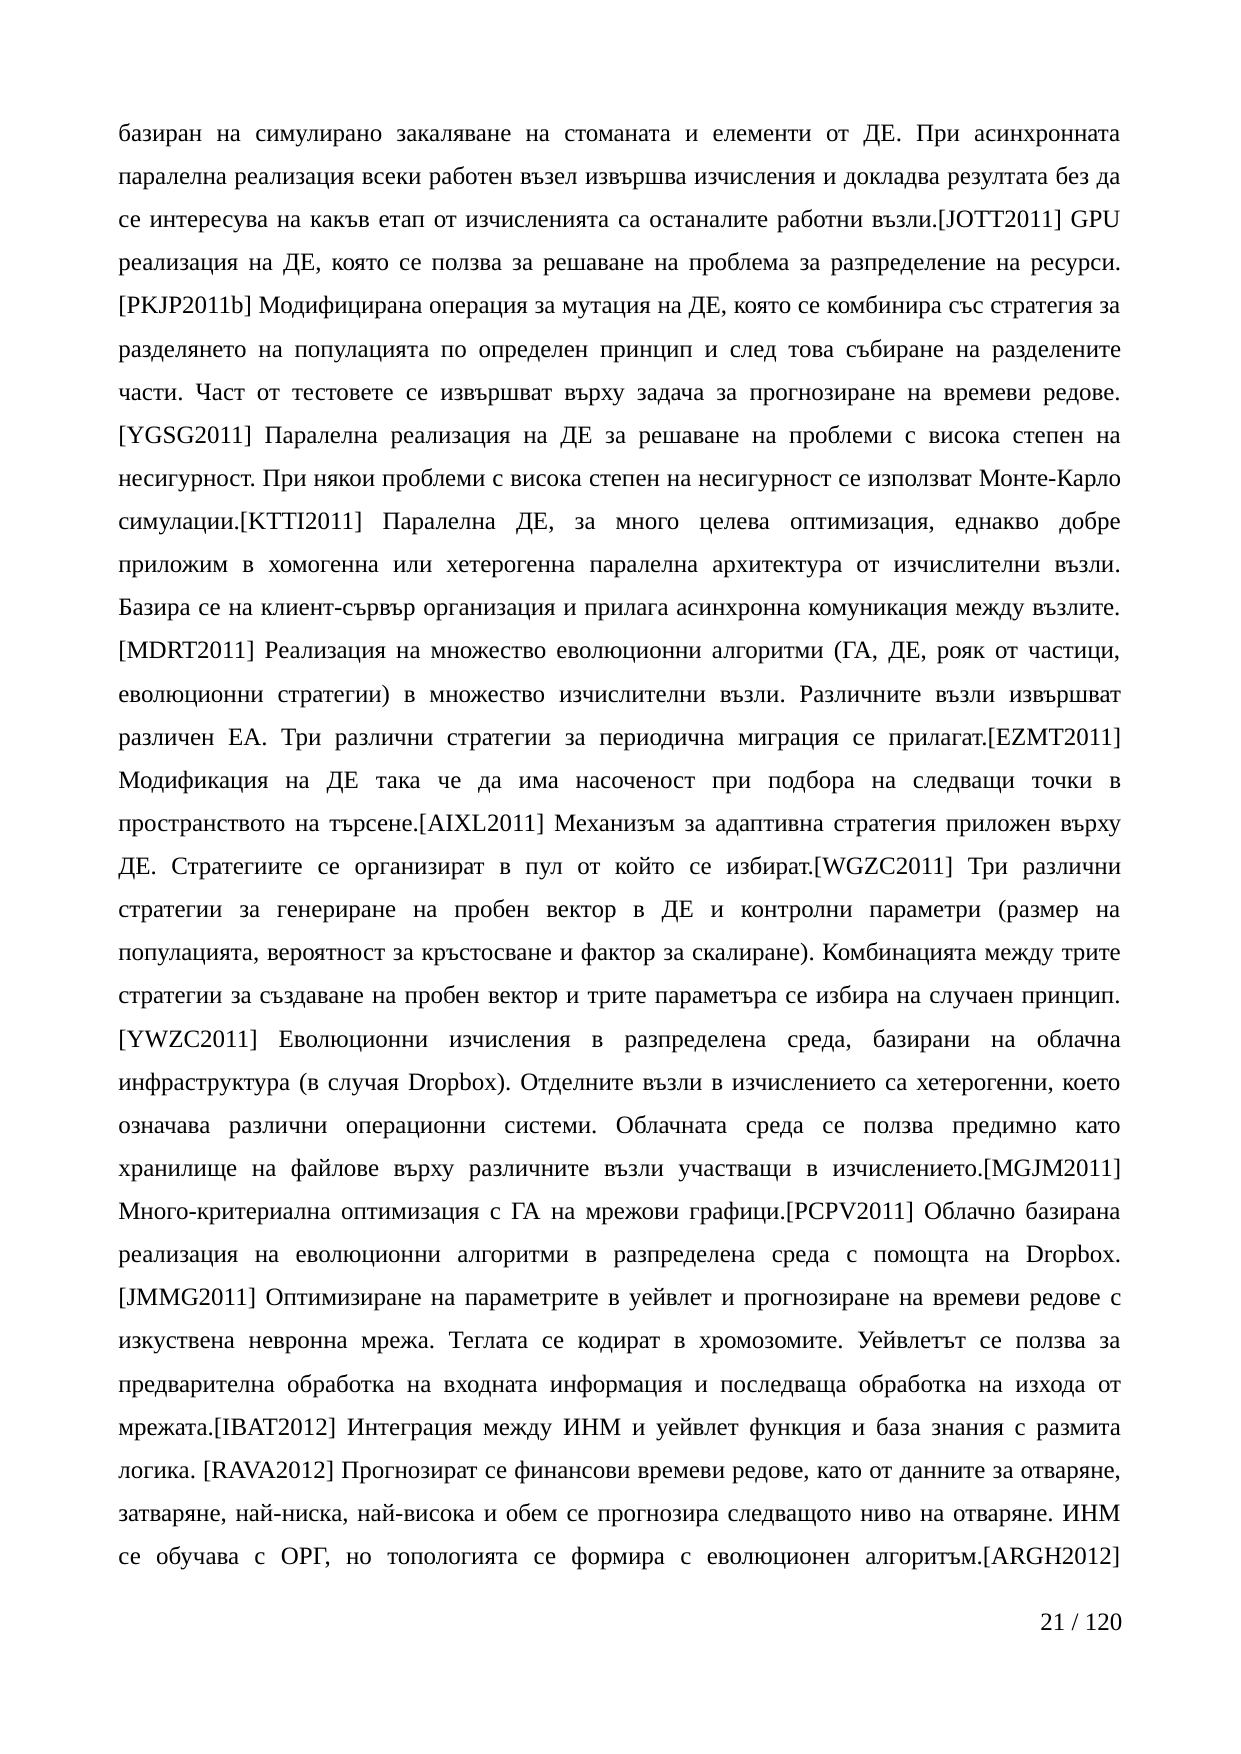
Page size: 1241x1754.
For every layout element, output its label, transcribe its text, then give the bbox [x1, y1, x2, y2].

text базиран на симулирано закаляване на стоманата и елементи от ДЕ. При асинхронната паралелна реализация всеки работен възел извършва изчисления и докладва резултата без да се интересува на какъв етап от изчисленията са останалите работни възли.[JOTT2011] GPU реализация на ДЕ, която се ползва за решаване на проблема за разпределение на ресурси.[PKJP2011b] Модифицирана операция за мутация на ДЕ, която се комбинира със стратегия за разделянето на популацията по определен принцип и след това събиране на разделените части. Част от тестовете се извършват върху задача за прогнозиране на времеви редове.[YGSG2011] Паралелна реализация на ДЕ за решаване на проблеми с висока степен на несигурност. При някои проблеми с висока степен на несигурност се използват Монте-Карло симулации.[KTTI2011] Паралелна ДЕ, за много целева оптимизация, еднакво добре приложим в хомогенна или хетерогенна паралелна архитектура от изчислителни възли. Базира се на клиент-сървър организация и прилага асинхронна комуникация между възлите.[MDRT2011] Реализация на множество еволюционни алгоритми (ГА, ДЕ, рояк от частици, еволюционни стратегии) в множество изчислителни възли. Различните възли извършват различен ЕА. Три различни стратегии за периодична миграция се прилагат.[EZMT2011] Модификация на ДЕ така че да има насоченост при подбора на следващи точки в пространството на търсене.[AIXL2011] Механизъм за адаптивна стратегия приложен върху ДЕ. Стратегиите се организират в пул от който се избират.[WGZC2011] Три различни стратегии за генериране на пробен вектор в ДЕ и контролни параметри (размер на популацията, вероятност за кръстосване и фактор за скалиране). Комбинацията между трите стратегии за създаване на пробен вектор и трите параметъра се избира на случаен принцип.[YWZC2011] Еволюционни изчисления в разпределена среда, базирани на облачна инфраструктура (в случая Dropbox). Отделните възли в изчислението са хетерогенни, което означава различни операционни системи. Облачната среда се ползва предимно като хранилище на файлове върху различните възли участващи в изчислението.[MGJM2011] Много-критериална оптимизация с ГА на мрежови графици.[PCPV2011] Облачно базирана реализация на еволюционни алгоритми в разпределена среда с помощта на Dropbox.[JMMG2011] Оптимизиране на параметрите в уейвлет и прогнозиране на времеви редове с изкуствена невронна мрежа. Теглата се кодират в хромозомите. Уейвлетът се ползва за предварителна обработка на входната информация и последваща обработка на изхода от мрежата.[IBAT2012] Интеграция между ИНМ и уейвлет функция и база знания с размита логика. [RAVA2012] Прогнозират се финансови времеви редове, като от данните за отваряне, затваряне, най-ниска, най-висока и обем се прогнозира следващото ниво на отваряне. ИНМ се обучава с ОРГ, но топологията се формира с еволюционен алгоритъм.[ARGH2012] [118, 118, 1122, 1570]
